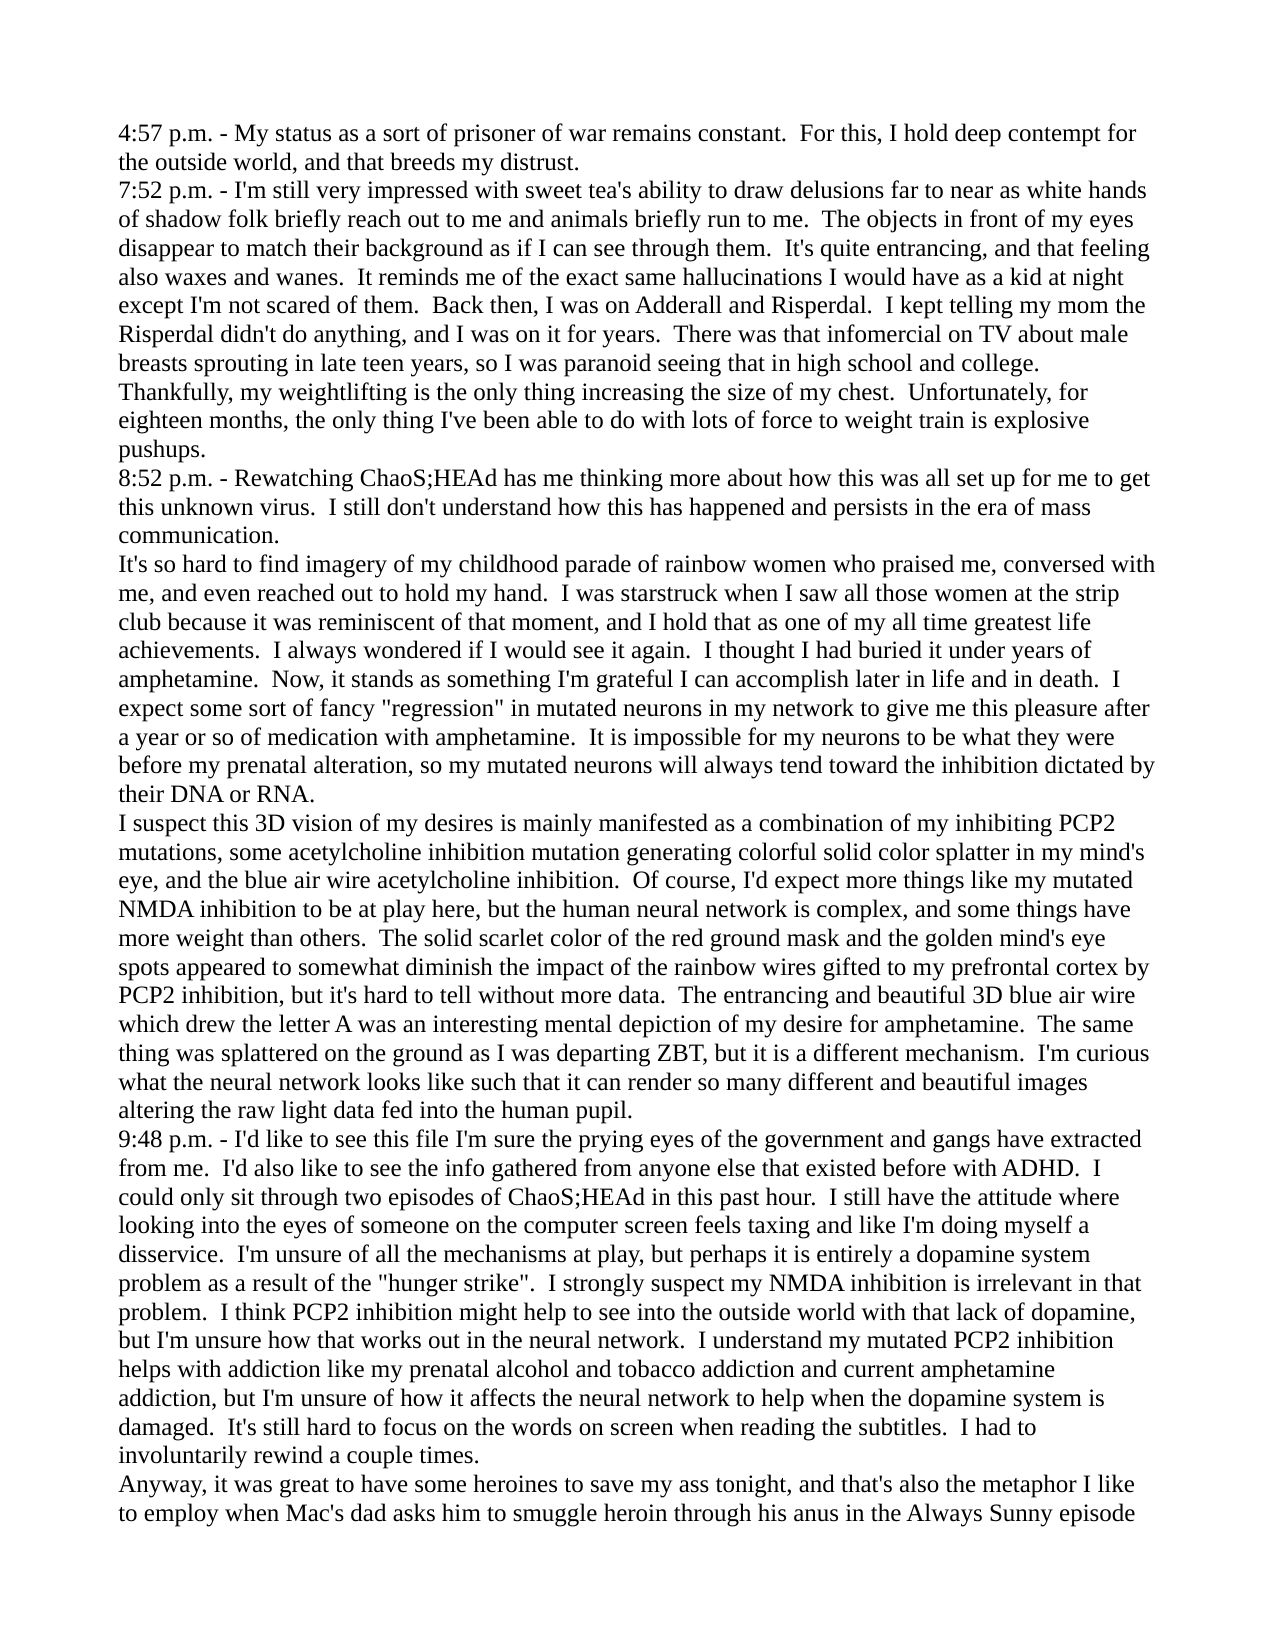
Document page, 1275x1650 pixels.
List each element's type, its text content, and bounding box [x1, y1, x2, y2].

text Anyway, it was great to have some heroines to save my ass tonight, and that's also the metaphor I like to employ when Mac's dad asks him to smuggle heroin through his anus in the Always Sunny episode [118, 1469, 1157, 1527]
text 7:52 p.m. - I'm still very impressed with sweet tea's ability to draw delusions far to near as white hands of shadow folk briefly reach out to me and animals briefly run to me. The objects in front of my eyes disappear to match their background as if I can see through them. It's quite entrancing, and that feeling also waxes and wanes. It reminds me of the exact same hallucinations I would have as a kid at night except I'm not scared of them. Back then, I was on Adderall and Risperdal. I kept telling my mom the Risperdal didn't do anything, and I was on it for years. There was that infomercial on TV about male breasts sprouting in late teen years, so I was paranoid seeing that in high school and college. Thankfully, my weightlifting is the only thing increasing the size of my chest. Unfortunately, for eighteen months, the only thing I've been able to do with lots of force to weight train is explosive pushups. [118, 176, 1157, 463]
text It's so hard to find imagery of my childhood parade of rainbow women who praised me, conversed with me, and even reached out to hold my hand. I was starstruck when I saw all those women at the strip club because it was reminiscent of that moment, and I hold that as one of my all time greatest life achievements. I always wondered if I would see it again. I thought I had buried it under years of amphetamine. Now, it stands as something I'm grateful I can accomplish later in life and in death. I expect some sort of fancy "regression" in mutated neurons in my network to give me this pleasure after a year or so of medication with amphetamine. It is impossible for my neurons to be what they were before my prenatal alteration, so my mutated neurons will always tend toward the inhibition dictated by their DNA or RNA. [118, 549, 1157, 808]
text 9:48 p.m. - I'd like to see this file I'm sure the prying eyes of the government and gangs have extracted from me. I'd also like to see the info gathered from anyone else that existed before with ADHD. I could only sit through two episodes of ChaoS;HEAd in this past hour. I still have the attitude where looking into the eyes of someone on the computer screen feels taxing and like I'm doing myself a disservice. I'm unsure of all the mechanisms at play, but perhaps it is entirely a dopamine system problem as a result of the "hunger strike". I strongly suspect my NMDA inhibition is irrelevant in that problem. I think PCP2 inhibition might help to see into the outside world with that lack of dopamine, but I'm unsure how that works out in the neural network. I understand my mutated PCP2 inhibition helps with addiction like my prenatal alcohol and tobacco addiction and current amphetamine addiction, but I'm unsure of how it affects the neural network to help when the dopamine system is damaged. It's still hard to focus on the words on screen when reading the subtitles. I had to involuntarily rewind a couple times. [118, 1124, 1157, 1469]
text 4:57 p.m. - My status as a sort of prisoner of war remains constant. For this, I hold deep contempt for the outside world, and that breeds my distrust. [118, 118, 1157, 176]
text 8:52 p.m. - Rewatching ChaoS;HEAd has me thinking more about how this was all set up for me to get this unknown virus. I still don't understand how this has happened and persists in the era of mass communication. [118, 463, 1157, 549]
text I suspect this 3D vision of my desires is mainly manifested as a combination of my inhibiting PCP2 mutations, some acetylcholine inhibition mutation generating colorful solid color splatter in my mind's eye, and the blue air wire acetylcholine inhibition. Of course, I'd expect more things like my mutated NMDA inhibition to be at play here, but the human neural network is complex, and some things have more weight than others. The solid scarlet color of the red ground mask and the golden mind's eye spots appeared to somewhat diminish the impact of the rainbow wires gifted to my prefrontal cortex by PCP2 inhibition, but it's hard to tell without more data. The entrancing and beautiful 3D blue air wire which drew the letter A was an interesting mental depiction of my desire for amphetamine. The same thing was splattered on the ground as I was departing ZBT, but it is a different mechanism. I'm curious what the neural network looks like such that it can render so many different and beautiful images altering the raw light data fed into the human pupil. [118, 808, 1157, 1124]
